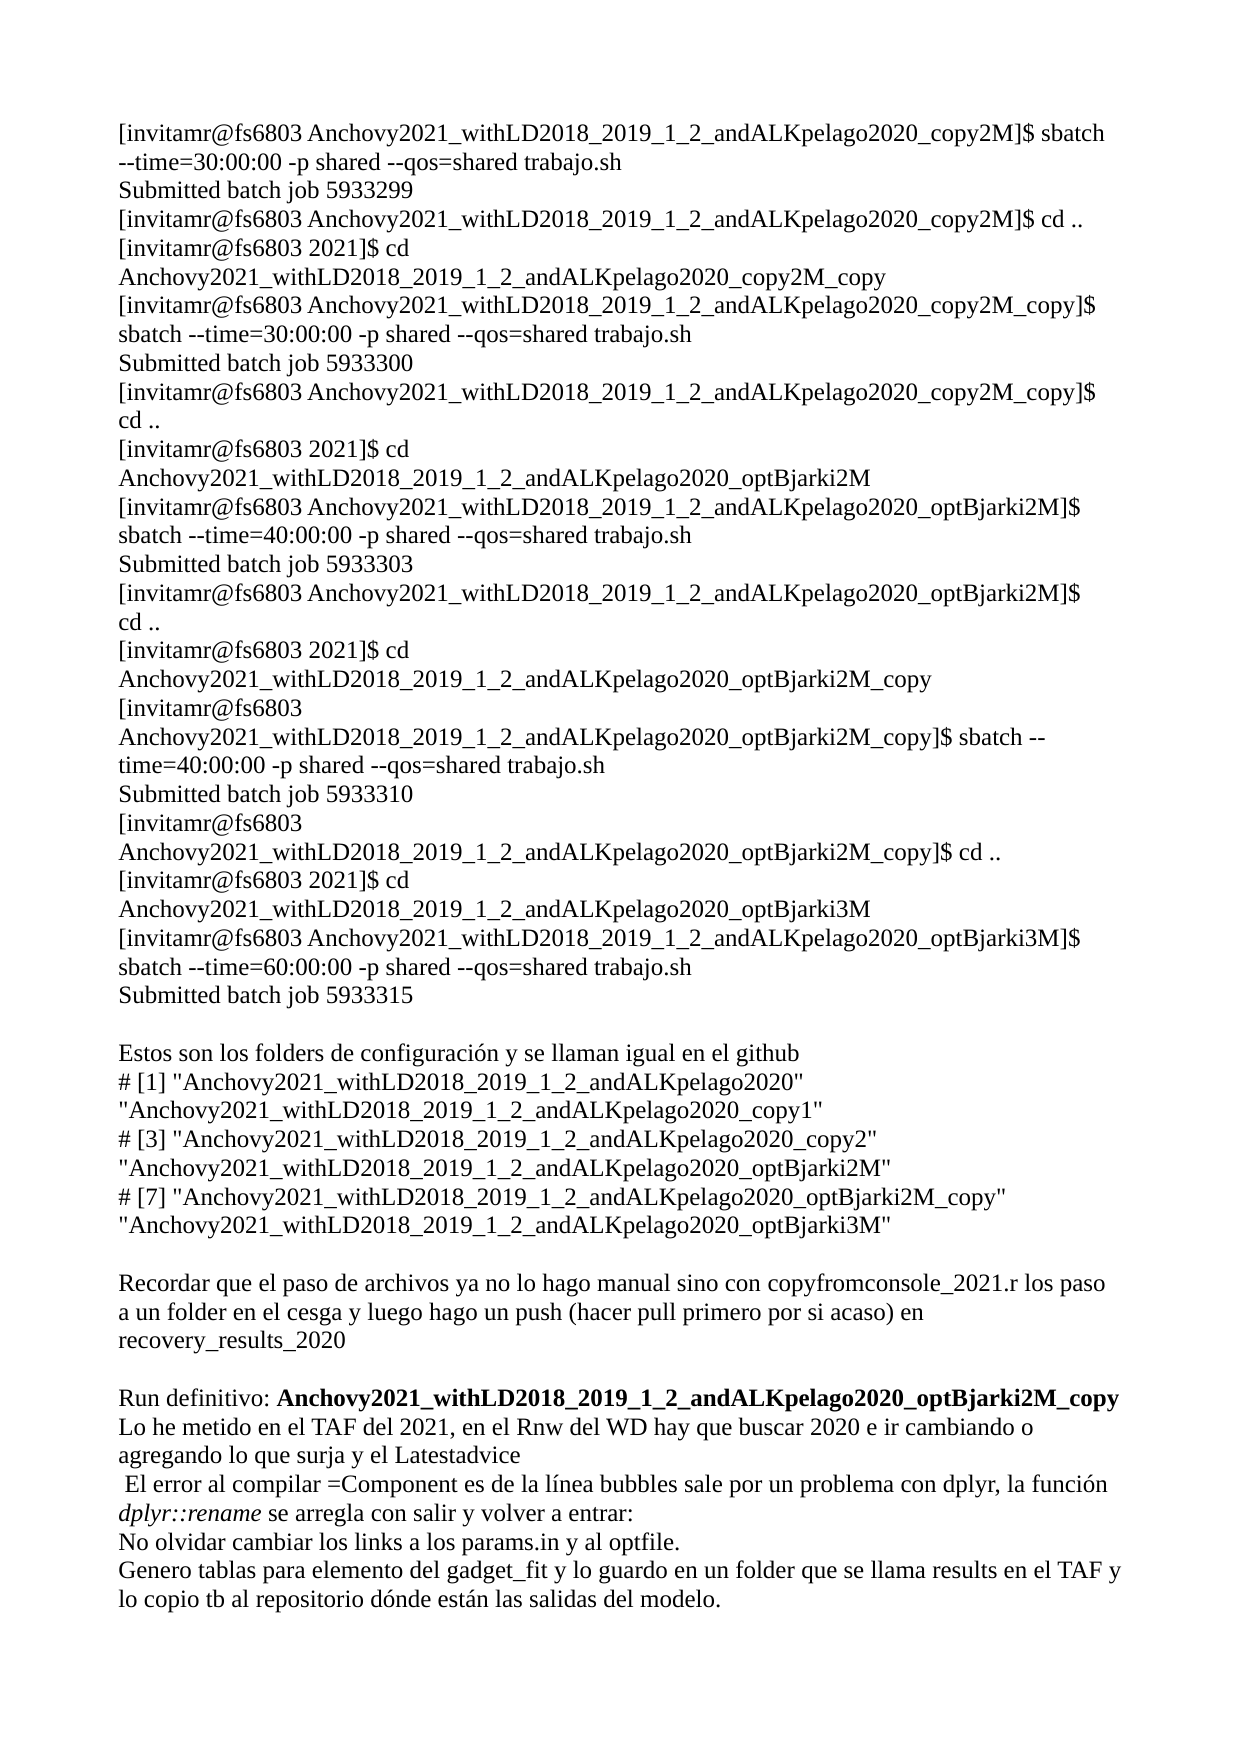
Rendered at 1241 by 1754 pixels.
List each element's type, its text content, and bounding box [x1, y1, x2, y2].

text [invitamr@fs6803 2021]$ cd Anchovy2021_withLD2018_2019_1_2_andALKpelago2020_optBjarki2M_copy [118, 636, 1122, 693]
text [invitamr@fs6803 2021]$ cd Anchovy2021_withLD2018_2019_1_2_andALKpelago2020_optBjarki3M [118, 866, 1122, 923]
text [invitamr@fs6803 Anchovy2021_withLD2018_2019_1_2_andALKpelago2020_optBjarki2M]$ cd .. [118, 578, 1122, 636]
text Genero tablas para elemento del gadget_fit y lo guardo en un folder que se llama results en el TAF y lo copio tb al repositorio dónde están las salidas del modelo. [118, 1556, 1122, 1613]
text El error al compilar =Component es de la línea bubbles sale por un problema con dplyr, la función dplyr::rename se arregla con salir y volver a entrar: [118, 1469, 1122, 1527]
text Submitted batch job 5933300 [118, 348, 1122, 377]
text [invitamr@fs6803 Anchovy2021_withLD2018_2019_1_2_andALKpelago2020_copy2M]$ cd .. [118, 204, 1122, 233]
text Submitted batch job 5933299 [118, 176, 1122, 204]
text No olvidar cambiar los links a los params.in y al optfile. [118, 1527, 1122, 1556]
text [invitamr@fs6803 Anchovy2021_withLD2018_2019_1_2_andALKpelago2020_optBjarki3M]$ sbatch --time=60:00:00 -p shared --qos=shared trabajo.sh [118, 923, 1122, 981]
text [invitamr@fs6803 2021]$ cd Anchovy2021_withLD2018_2019_1_2_andALKpelago2020_optBjarki2M [118, 434, 1122, 492]
text # [7] "Anchovy2021_withLD2018_2019_1_2_andALKpelago2020_optBjarki2M_copy" "Anchovy2021_withLD2018_2019_1_2_andALKpelago2020_optBjarki3M" [118, 1182, 1122, 1239]
text Lo he metido en el TAF del 2021, en el Rnw del WD hay que buscar 2020 e ir cambiando o agregando lo que surja y el Latestadvice [118, 1412, 1122, 1469]
text [invitamr@fs6803 Anchovy2021_withLD2018_2019_1_2_andALKpelago2020_copy2M_copy]$ sbatch --time=30:00:00 -p shared --qos=shared trabajo.sh [118, 291, 1122, 348]
text [invitamr@fs6803 Anchovy2021_withLD2018_2019_1_2_andALKpelago2020_optBjarki2M_copy]$ cd .. [118, 808, 1122, 866]
text [invitamr@fs6803 Anchovy2021_withLD2018_2019_1_2_andALKpelago2020_optBjarki2M]$ sbatch --time=40:00:00 -p shared --qos=shared trabajo.sh [118, 492, 1122, 549]
text [invitamr@fs6803 2021]$ cd Anchovy2021_withLD2018_2019_1_2_andALKpelago2020_copy2M_copy [118, 233, 1122, 291]
text # [3] "Anchovy2021_withLD2018_2019_1_2_andALKpelago2020_copy2" "Anchovy2021_withLD2018_2019_1_2_andALKpelago2020_optBjarki2M" [118, 1124, 1122, 1182]
text Estos son los folders de configuración y se llaman igual en el github [118, 1038, 1122, 1067]
text [invitamr@fs6803 Anchovy2021_withLD2018_2019_1_2_andALKpelago2020_optBjarki2M_copy]$ sbatch --time=40:00:00 -p shared --qos=shared trabajo.sh [118, 693, 1122, 779]
text # [1] "Anchovy2021_withLD2018_2019_1_2_andALKpelago2020" "Anchovy2021_withLD2018_2019_1_2_andALKpelago2020_copy1" [118, 1067, 1122, 1124]
text Recordar que el paso de archivos ya no lo hago manual sino con copyfromconsole_2021.r los paso a un folder en el cesga y luego hago un push (hacer pull primero por si acaso) en recovery_results_2020 [118, 1268, 1122, 1354]
text Run definitivo: Anchovy2021_withLD2018_2019_1_2_andALKpelago2020_optBjarki2M_copy [118, 1383, 1122, 1412]
text [invitamr@fs6803 Anchovy2021_withLD2018_2019_1_2_andALKpelago2020_copy2M]$ sbatch --time=30:00:00 -p shared --qos=shared trabajo.sh [118, 118, 1122, 176]
text Submitted batch job 5933315 [118, 981, 1122, 1009]
text Submitted batch job 5933303 [118, 549, 1122, 578]
text Submitted batch job 5933310 [118, 779, 1122, 808]
text [invitamr@fs6803 Anchovy2021_withLD2018_2019_1_2_andALKpelago2020_copy2M_copy]$ cd .. [118, 377, 1122, 434]
